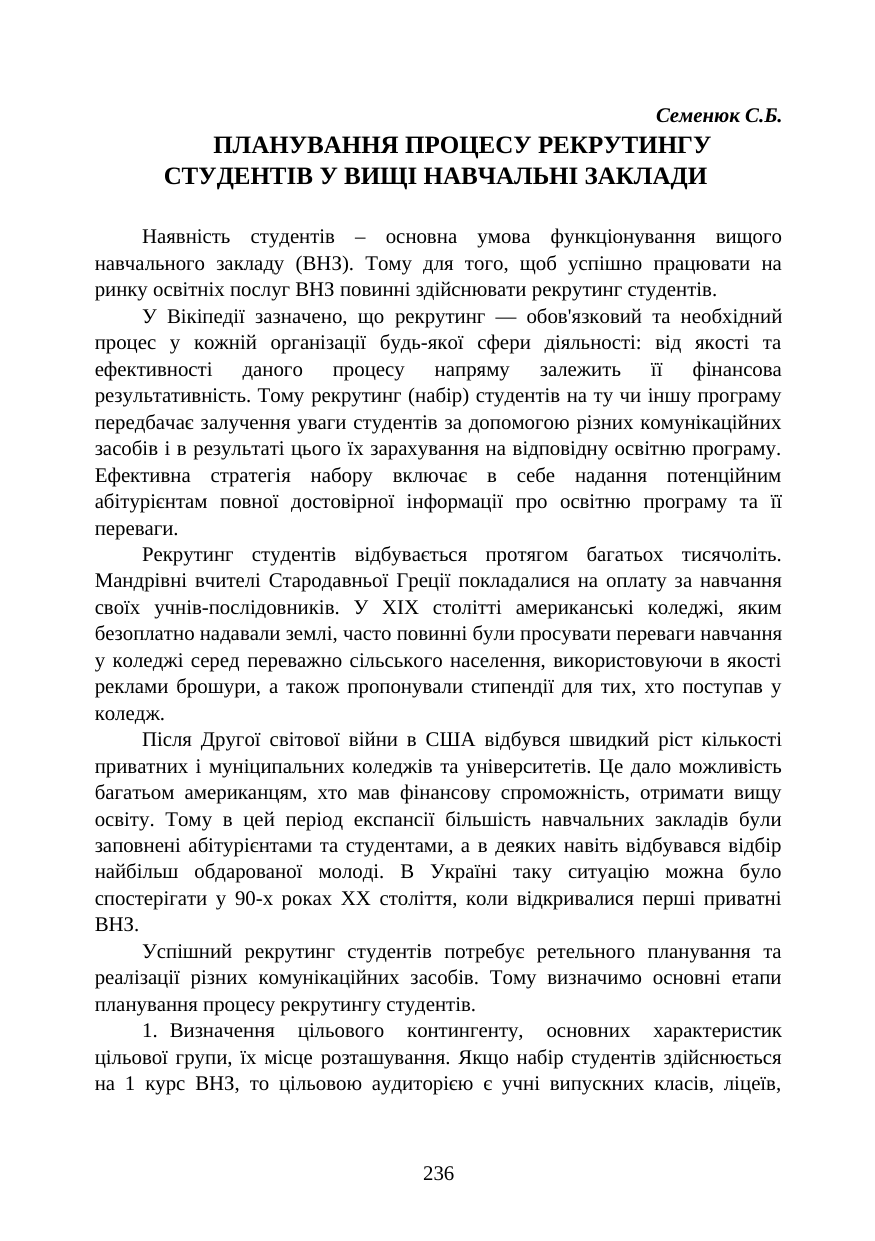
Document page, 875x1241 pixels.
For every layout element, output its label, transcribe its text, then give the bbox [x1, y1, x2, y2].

text Планування ПРОЦЕСУ РЕКРУТИНГУ СТУДЕНТІВ у вищі навчальні заклади [94, 130, 782, 190]
text Рекрутинг студентів відбувається протягом багатьох тисячоліть. Мандрівні вчителі Стародавньої Греції покладалися на оплату за навчання своїх учнів-послідовників. У ХІХ столітті американські коледжі, яким безоплатно надавали землі, часто повинні були просувати переваги навчання у коледжі серед переважно сільського населення, використовуючи в якості реклами брошури, а також пропонували стипендії для тих, хто поступав у коледж. [94, 542, 782, 725]
text У Вікіпедії зазначено, що рекрутинг — обов'язковий та необхідний процес у кожній організації будь-якої сфери діяльності: від якості та ефективності даного процесу напряму залежить її фінансова результативність. Тому рекрутинг (набір) студентів на ту чи іншу програму передбачає залучення уваги студентів за допомогою різних комунікаційних засобів і в результаті цього їх зарахування на відповідну освітню програму. Ефективна стратегія набору включає в себе надання потенційним абітурієнтам повної достовірної інформації про освітню програму та її переваги. [94, 304, 782, 539]
text Семенюк С.Б. [94, 103, 782, 127]
list Визначення цільового контингенту, основних характеристик цільової групи, їх місце розташування. Якщо набір студентів здійснюється на 1 курс ВНЗ, то цільовою аудиторією є учні випускних класів, ліцеїв, [94, 1018, 782, 1095]
text Успішний рекрутинг студентів потребує ретельного планування та реалізації різних комунікаційних засобів. Тому визначимо основні етапи планування процесу рекрутингу студентів. [94, 939, 782, 1016]
text Після Другої світової війни в США відбувся швидкий ріст кількості приватних і муніципальних коледжів та університетів. Це дало можливість багатьом американцям, хто мав фінансову спроможність, отримати вищу освіту. Тому в цей період експансії більшість навчальних закладів були заповнені абітурієнтами та студентами, а в деяких навіть відбувався відбір найбільш обдарованої молоді. В Україні таку ситуацію можна було спостерігати у 90-х роках ХХ століття, коли відкривалися перші приватні ВНЗ. [94, 727, 782, 936]
text Наявність студентів – основна умова функціонування вищого навчального закладу (ВНЗ). Тому для того, щоб успішно працювати на ринку освітніх послуг ВНЗ повинні здійснювати рекрутинг студентів. [94, 224, 782, 301]
